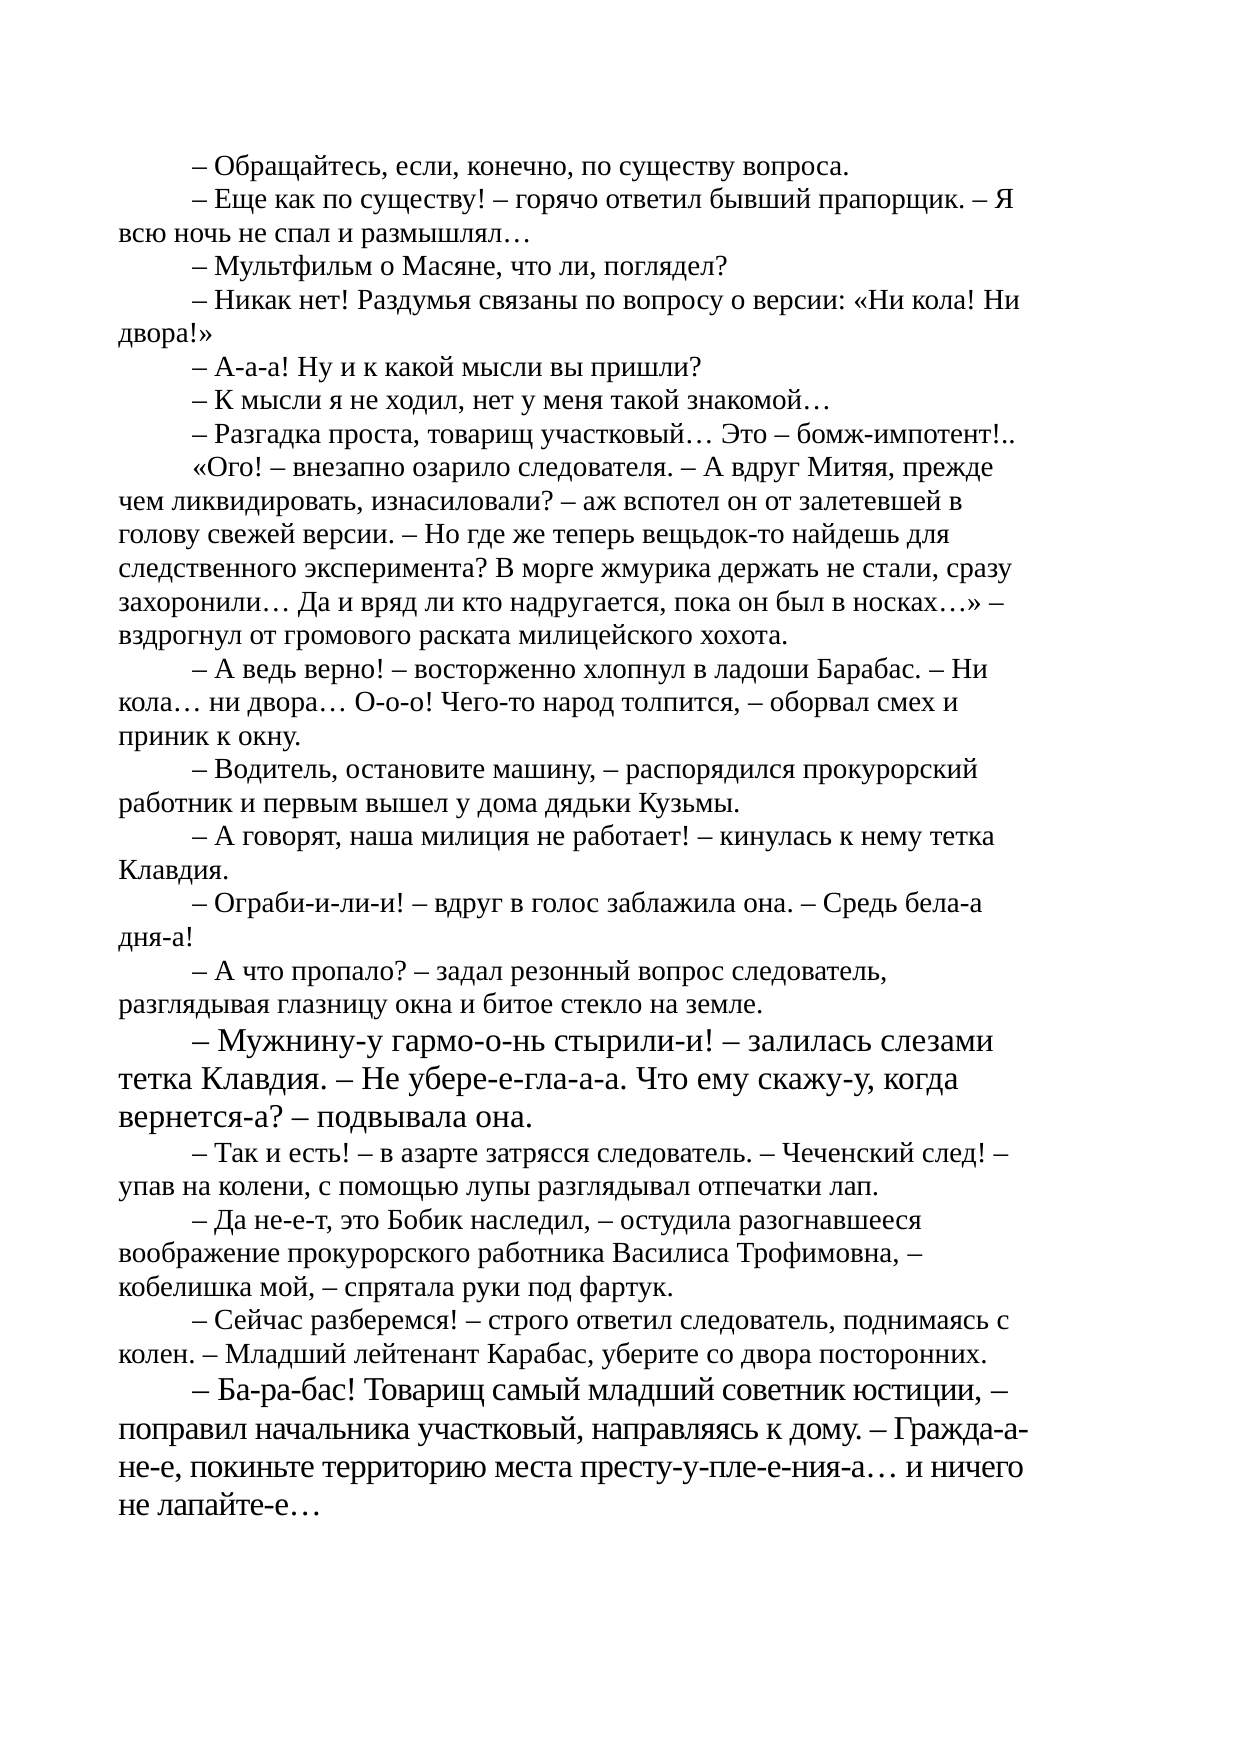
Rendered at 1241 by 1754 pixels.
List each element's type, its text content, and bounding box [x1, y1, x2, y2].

text – Мужнину-у гармо-о-нь стырили-и! – залилась слезами тетка Клавдия. – Не убере-е-гла-а-а. Что ему скажу-у, когда вернется-а? – подвывала она. [118, 1020, 1033, 1135]
text – Так и есть! – в азарте затрясся следователь. – Чеченский след! – упав на колени, с помощью лупы разглядывал отпечатки лап. [118, 1135, 1033, 1202]
text – Ограби-и-ли-и! – вдруг в голос заблажила она. – Средь бела-а дня-а! [118, 886, 1033, 953]
text – Разгадка проста, товарищ участковый… Это – бомж-импотент!.. [118, 416, 1033, 449]
text – А что пропало? – задал резонный вопрос следователь, разглядывая глазницу окна и битое стекло на земле. [118, 953, 1033, 1020]
text – А ведь верно! – восторженно хлопнул в ладоши Барабас. – Ни кола… ни двора… О-о-о! Чего-то народ толпится, – оборвал смех и приник к окну. [118, 651, 1033, 751]
text – А-а-а! Ну и к какой мысли вы пришли? [118, 349, 1033, 382]
text – Водитель, остановите машину, – распорядился прокурорский работник и первым вышел у дома дядьки Кузьмы. [118, 751, 1033, 818]
text – К мысли я не ходил, нет у меня такой знакомой… [118, 382, 1033, 416]
text – Мультфильм о Масяне, что ли, поглядел? [118, 248, 1033, 282]
text – Ба-ра-бас! Товарищ самый младший советник юстиции, – поправил начальника участковый, направляясь к дому. – Гражда-а-не-е, покиньте территорию места престу-у-пле-е-ния-а… и ничего не лапайте-е… [118, 1369, 1033, 1523]
text – Да не-е-т, это Бобик наследил, – остудила разогнавшееся воображение прокурорского работника Василиса Трофимовна, – кобелишка мой, – спрятала руки под фартук. [118, 1202, 1033, 1302]
text – Сейчас разберемся! – строго ответил следователь, поднимаясь с колен. – Младший лейтенант Карабас, уберите со двора посторонних. [118, 1302, 1033, 1369]
text – Обращайтесь, если, конечно, по существу вопроса. [118, 148, 1033, 181]
text – А говорят, наша милиция не работает! – кинулась к нему тетка Клавдия. [118, 818, 1033, 886]
text – Еще как по существу! – горячо ответил бывший прапорщик. – Я всю ночь не спал и размышлял… [118, 181, 1033, 248]
text «Ого! – внезапно озарило следователя. – А вдруг Митяя, прежде чем ликвидировать, изнасиловали? – аж вспотел он от залетевшей в голову свежей версии. – Но где же теперь вещьдок-то найдешь для следственного эксперимента? В морге жмурика держать не стали, сразу захоронили… Да и вряд ли кто надругается, пока он был в носках…» – вздрогнул от громового раската милицейского хохота. [118, 449, 1033, 651]
text – Никак нет! Раздумья связаны по вопросу о версии: «Ни кола! Hи двора!» [118, 282, 1033, 349]
